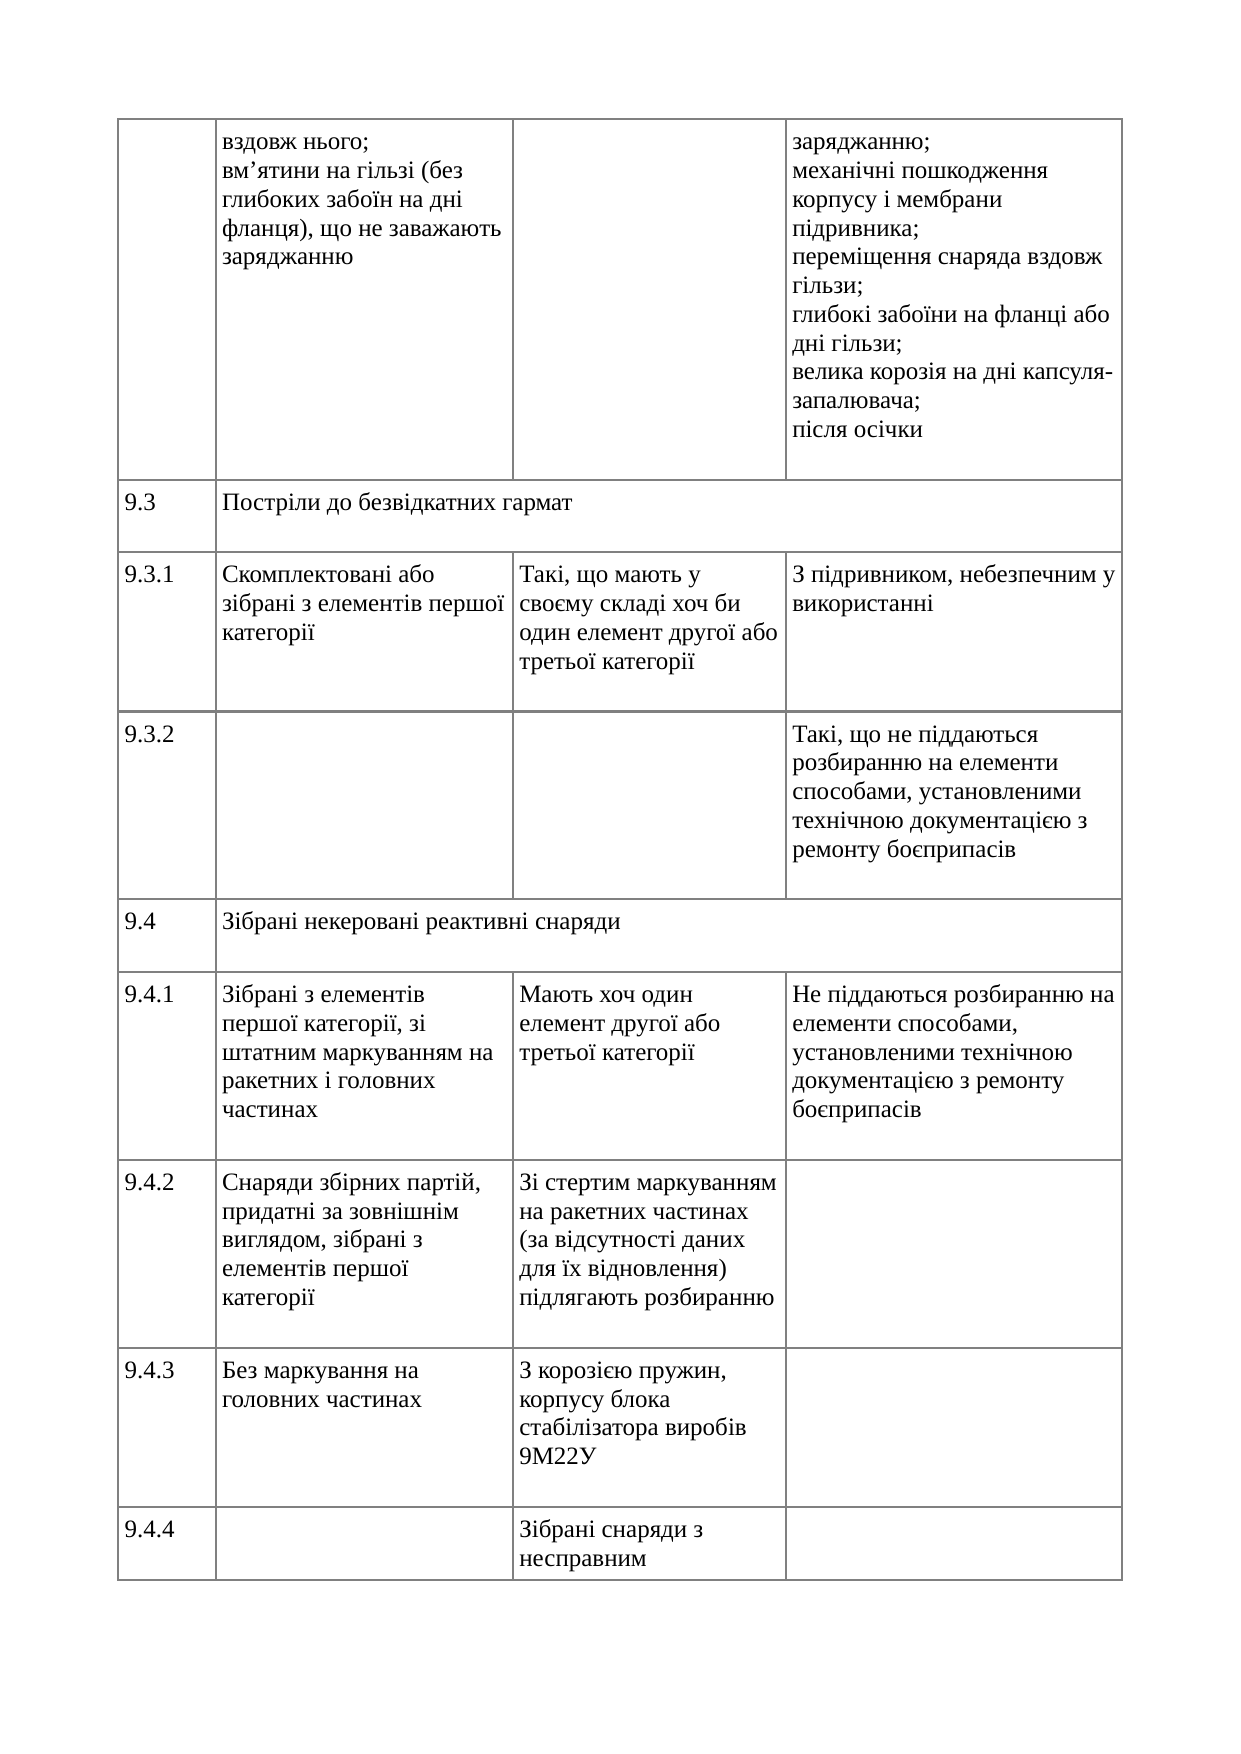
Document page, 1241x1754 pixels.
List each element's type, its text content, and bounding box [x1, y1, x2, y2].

table_cell 9.4.4 [119, 1508, 215, 1578]
table_cell Постріли до безвідкатних гармат [217, 481, 1121, 551]
table_cell Такі, що мають у своєму складі хоч би один елемент другої або третьої категорії [514, 553, 785, 710]
table_cell Зі стертим маркуванням на ракетних частинах (за відсутності даних для їх відновлення) підлягають розбиранню [514, 1161, 785, 1347]
table_cell Снаряди збірних партій, придатні за зовнішнім виглядом, зібрані з елементів першої категорії [217, 1161, 512, 1347]
table_cell [514, 120, 785, 478]
table_cell 9.4.1 [119, 973, 215, 1159]
table_cell [119, 120, 215, 478]
table_cell Не піддаються розбиранню на елементи способами, установленими технічною документацією з ремонту боєприпасів [787, 973, 1121, 1159]
table_cell [787, 1349, 1121, 1506]
table_cell 9.3.2 [119, 713, 215, 898]
table_cell Такі, що не піддаються розбиранню на елементи способами, установленими технічною документацією з ремонту боєприпасів [787, 713, 1121, 898]
table_cell Зібрані снаряди з несправним [514, 1508, 785, 1578]
table_cell [217, 1508, 512, 1578]
table_cell Скомплектовані або зібрані з елементів першої категорії [217, 553, 512, 710]
table_cell Без маркування на головних частинах [217, 1349, 512, 1506]
table_cell заряджанню; механічні пошкодження корпусу і мембрани підривника; переміщення снаряда вздовж гільзи; глибокі забоїни на фланці або дні гільзи; велика корозія на дні капсуля-запалювача; після осічки [787, 120, 1121, 478]
table_cell [514, 713, 785, 898]
table_cell 9.4 [119, 900, 215, 971]
table_cell З корозією пружин, корпусу блока стабілізатора виробів 9М22У [514, 1349, 785, 1506]
table_cell вздовж нього; вм’ятини на гільзі (без глибоких забоїн на дні фланця), що не заважають заряджанню [217, 120, 512, 478]
table_cell З підривником, небезпечним у використанні [787, 553, 1121, 710]
table_cell 9.3.1 [119, 553, 215, 710]
table_cell 9.3 [119, 481, 215, 551]
table_cell [787, 1161, 1121, 1347]
table_cell 9.4.3 [119, 1349, 215, 1506]
table_cell [217, 713, 512, 898]
table_cell Зібрані з елементів першої категорії, зі штатним маркуванням на ракетних і головних частинах [217, 973, 512, 1159]
table_cell Мають хоч один елемент другої або третьої категорії [514, 973, 785, 1159]
table_cell [787, 1508, 1121, 1578]
table_cell 9.4.2 [119, 1161, 215, 1347]
table_cell Зібрані некеровані реактивні снаряди [217, 900, 1121, 971]
